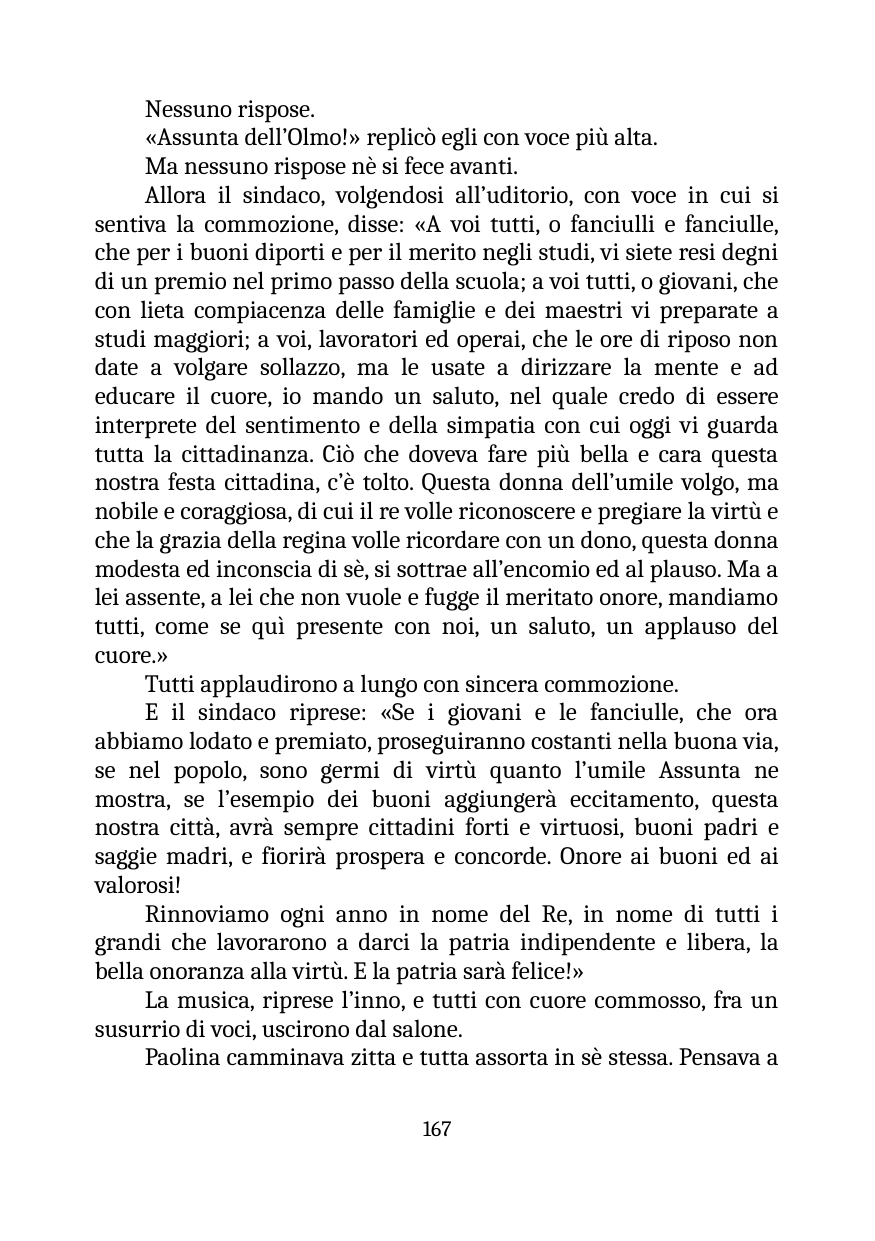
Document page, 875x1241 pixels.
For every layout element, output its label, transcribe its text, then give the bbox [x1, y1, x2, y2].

text Paolina camminava zitta e tutta assorta in sè stessa. Pensava a [94, 1043, 779, 1072]
text Nessuno rispose. [94, 94, 779, 123]
text «Assunta dell’Olmo!» replicò egli con voce più alta. [94, 123, 779, 152]
text E il sindaco riprese: «Se i giovani e le fanciulle, che ora abbiamo lodato e premiato, proseguiranno costanti nella buona via, se nel popolo, sono germi di virtù quanto l’umile Assunta ne mostra, se l’esempio dei buoni aggiungerà eccitamento, questa nostra città, avrà sempre cittadini forti e virtuosi, buoni padri e saggie madri, e fiorirà prospera e concorde. Onore ai buoni ed ai valorosi! [94, 698, 779, 899]
text Tutti applaudirono a lungo con sincera commozione. [94, 669, 779, 698]
text Allora il sindaco, volgendosi all’uditorio, con voce in cui si sentiva la commozione, disse: «A voi tutti, o fanciulli e fanciulle, che per i buoni diporti e per il merito negli studi, vi siete resi degni di un premio nel primo passo della scuola; a voi tutti, o giovani, che con lieta compiacenza delle famiglie e dei maestri vi preparate a studi maggiori; a voi, lavoratori ed operai, che le ore di riposo non date a volgare sollazzo, ma le usate a dirizzare la mente e ad educare il cuore, io mando un saluto, nel quale credo di essere interprete del sentimento e della simpatia con cui oggi vi guarda tutta la cittadinanza. Ciò che doveva fare più bella e cara questa nostra festa cittadina, c’è tolto. Questa donna dell’umile volgo, ma nobile e coraggiosa, di cui il re volle riconoscere e pregiare la virtù e che la grazia della regina volle ricordare con un dono, questa donna modesta ed inconscia di sè, si sottrae all’encomio ed al plauso. Ma a lei assente, a lei che non vuole e fugge il meritato onore, mandiamo tutti, come se quì presente con noi, un saluto, un applauso del cuore.» [94, 181, 779, 669]
text Rinnoviamo ogni anno in nome del Re, in nome di tutti i grandi che lavorarono a darci la patria indipendente e libera, la bella onoranza alla virtù. E la patria sarà felice!» [94, 899, 779, 986]
text La musica, riprese l’inno, e tutti con cuore commosso, fra un susurrio di voci, uscirono dal salone. [94, 986, 779, 1043]
text Ma nessuno rispose nè si fece avanti. [94, 152, 779, 181]
